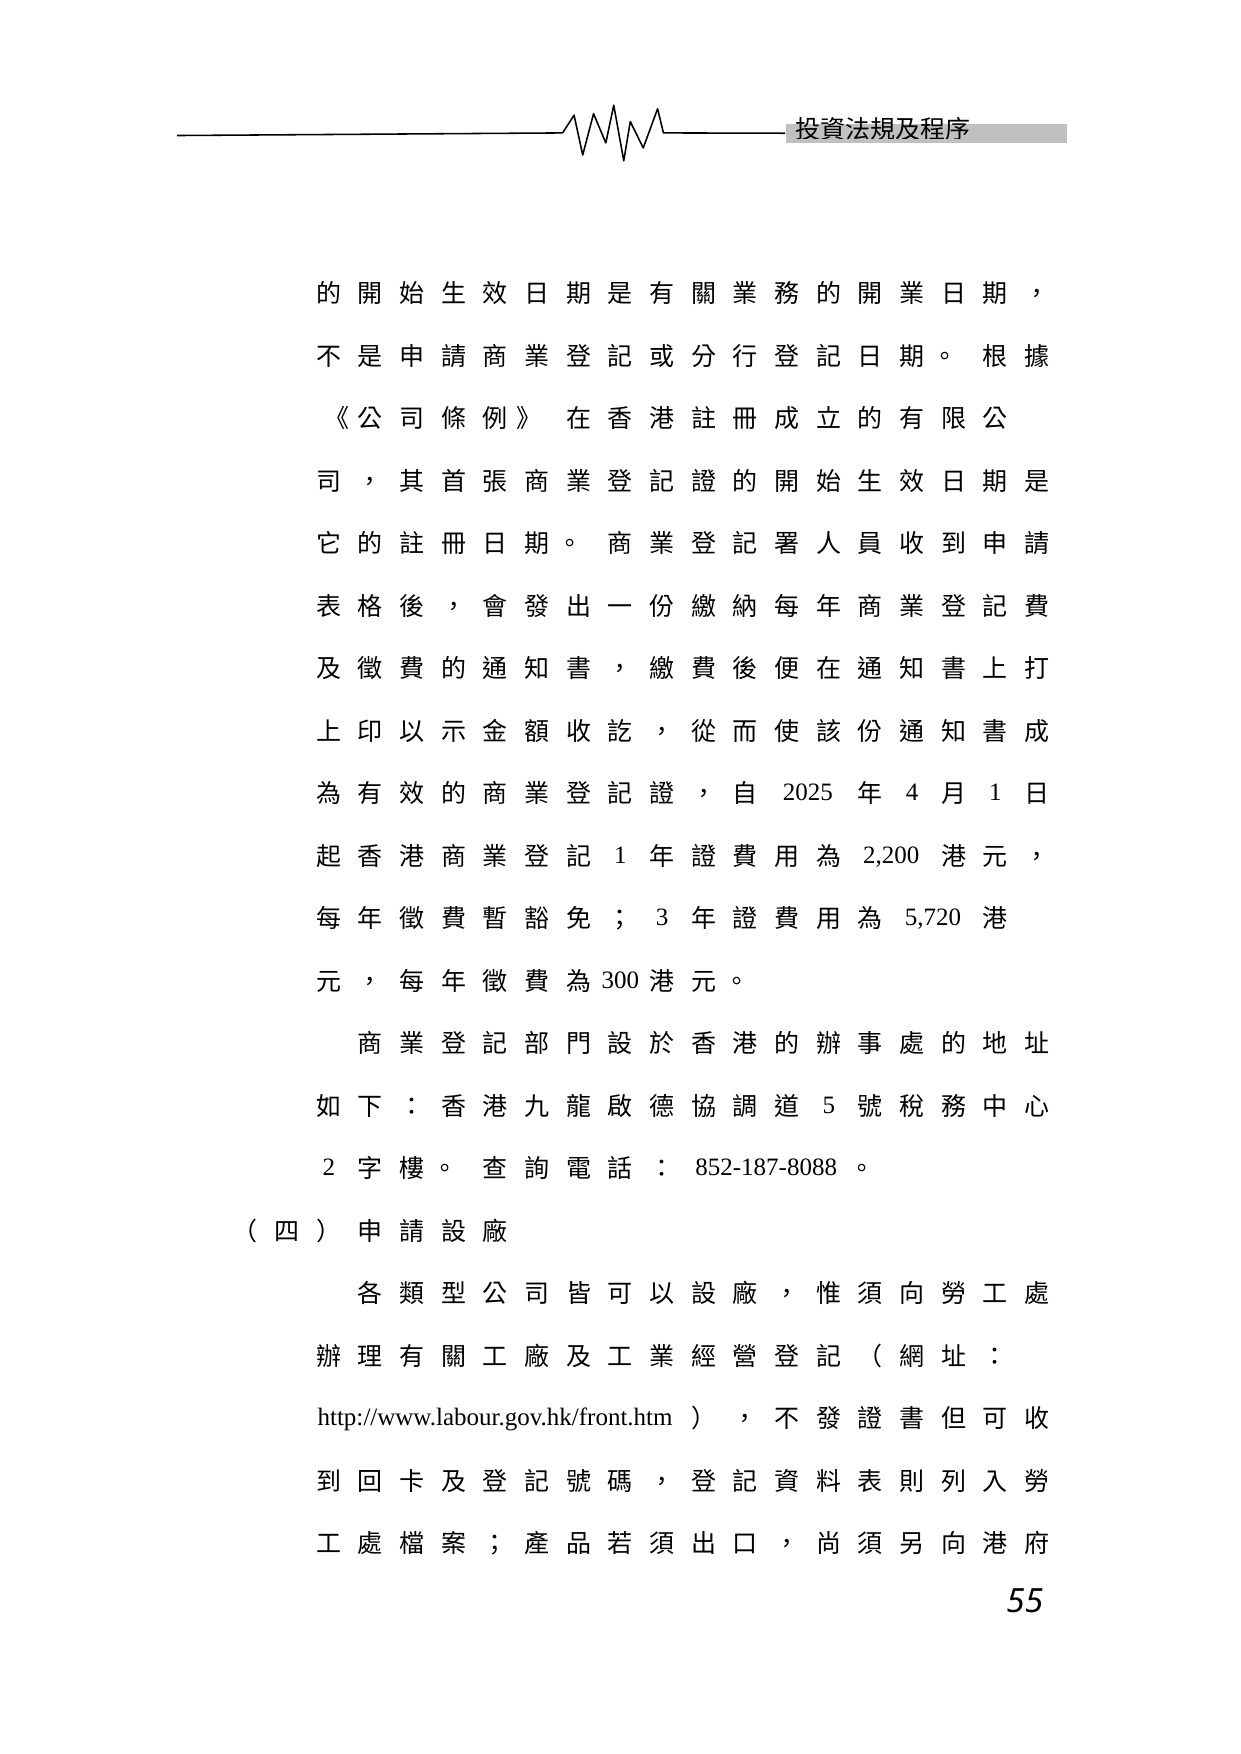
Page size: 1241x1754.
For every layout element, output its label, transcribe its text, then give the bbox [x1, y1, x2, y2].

text 的開始生效日期是有關業務的開業日期，不是申請商業登記或分行登記日期。根據《公司條例》在香港註冊成立的有限公司，其首張商業登記證的開始生效日期是它的註冊日期。商業登記署人員收到申請表格後，會發出一份繳納每年商業登記費及徵費的通知書，繳費後便在通知書上打上印以示金額收訖，從而使該份通知書成為有效的商業登記證，自2025年4月1日起香港商業登記1年證費用為2,200港元，每年徵費暫豁免；3年證費用為5,720港元，每年徵費為300港元。 [281, 250, 1058, 1000]
text （四）申請設廠 [207, 1188, 1058, 1250]
text 商業登記部門設於香港的辦事處的地址如下：香港九龍啟德協調道5號稅務中心2字樓。查詢電話：852-187-8088。 [281, 1000, 1058, 1188]
text 各類型公司皆可以設廠，惟須向勞工處辦理有關工廠及工業經營登記（網址：http://www.labour.gov.hk/front.htm），不發證書但可收到回卡及登記號碼，登記資料表則列入勞工處檔案；產品若須出口，尚須另向港府 [281, 1250, 1058, 1563]
